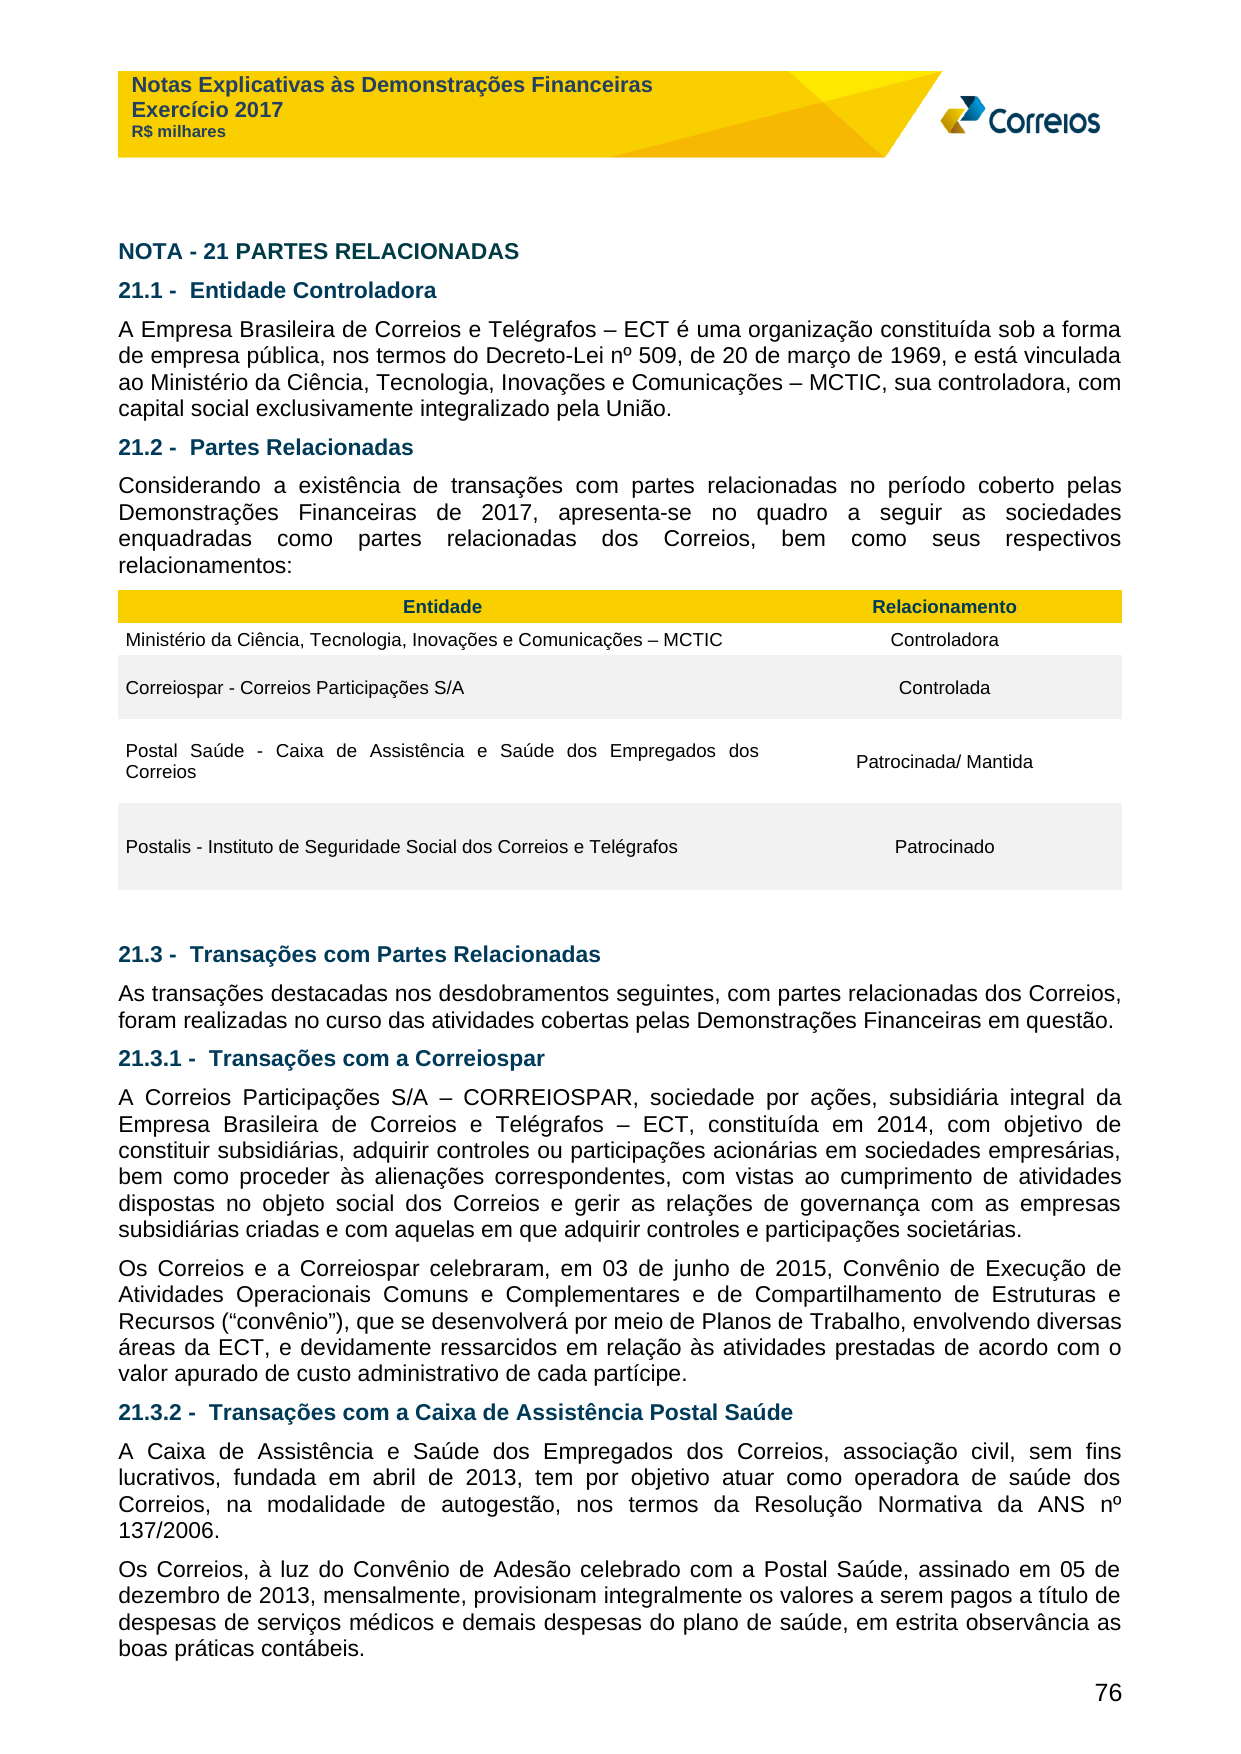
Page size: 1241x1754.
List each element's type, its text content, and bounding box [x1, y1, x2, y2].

text Considerando a existência de transações com partes relacionadas no período coberto pelas Demonstrações Financeiras de 2017, apresenta-se no quadro a seguir as sociedades enquadradas como partes relacionadas dos Correios, bem como seus respectivos relacionamentos: [118, 472, 1122, 578]
subtitle Transações com a Caixa de Assistência Postal Saúde [118, 1399, 1122, 1426]
text A Caixa de Assistência e Saúde dos Empregados dos Correios, associação civil, sem fins lucrativos, fundada em abril de 2013, tem por objetivo atuar como operadora de saúde dos Correios, na modalidade de autogestão, nos termos da Resolução Normativa da ANS nº 137/2006. [118, 1438, 1122, 1543]
table_cell Controlada [767, 655, 1122, 719]
table_cell Correiospar - Correios Participações S/A [118, 655, 767, 719]
text Os Correios, à luz do Convênio de Adesão celebrado com a Postal Saúde, assinado em 05 de dezembro de 2013, mensalmente, provisionam integralmente os valores a serem pagos a título de despesas de serviços médicos e demais despesas do plano de saúde, em estrita observância as boas práticas contábeis. [118, 1556, 1122, 1661]
picture [118, 71, 1123, 158]
subtitle Transações com a Correiospar [118, 1045, 1122, 1072]
table_cell Ministério da Ciência, Tecnologia, Inovações e Comunicações – MCTIC [118, 623, 767, 655]
table_cell Patrocinada/ Mantida [767, 720, 1122, 803]
subtitle Partes Relacionadas [118, 434, 1122, 460]
subtitle Entidade Controladora [118, 277, 1122, 303]
text A Empresa Brasileira de Correios e Telégrafos – ECT é uma organização constituída sob a forma de empresa pública, nos termos do Decreto-Lei nº 509, de 20 de março de 1969, e está vinculada ao Ministério da Ciência, Tecnologia, Inovações e Comunicações – MCTIC, sua controladora, com capital social exclusivamente integralizado pela União. [118, 316, 1122, 421]
subtitle Transações com Partes Relacionadas [118, 941, 1122, 968]
subtitle PARTES RELACIONADAS [118, 238, 1122, 264]
table_cell Controladora [767, 623, 1122, 655]
text As transações destacadas nos desdobramentos seguintes, com partes relacionadas dos Correios, foram realizadas no curso das atividades cobertas pelas Demonstrações Financeiras em questão. [118, 980, 1122, 1033]
table_header Relacionamento [767, 590, 1122, 623]
table_cell Patrocinado [767, 803, 1122, 890]
table_header Entidade [118, 590, 767, 623]
table_cell Postalis - Instituto de Seguridade Social dos Correios e Telégrafos [118, 803, 767, 890]
text A Correios Participações S/A – CORREIOSPAR, sociedade por ações, subsidiária integral da Empresa Brasileira de Correios e Telégrafos – ECT, constituída em 2014, com objetivo de constituir subsidiárias, adquirir controles ou participações acionárias em sociedades empresárias, bem como proceder às alienações correspondentes, com vistas ao cumprimento de atividades dispostas no objeto social dos Correios e gerir as relações de governança com as empresas subsidiárias criadas e com aquelas em que adquirir controles e participações societárias. [118, 1084, 1122, 1242]
text Os Correios e a Correiospar celebraram, em 03 de junho de 2015, Convênio de Execução de Atividades Operacionais Comuns e Complementares e de Compartilhamento de Estruturas e Recursos (“convênio”), que se desenvolverá por meio de Planos de Trabalho, envolvendo diversas áreas da ECT, e devidamente ressarcidos em relação às atividades prestadas de acordo com o valor apurado de custo administrativo de cada partícipe. [118, 1255, 1122, 1387]
table_cell Postal Saúde - Caixa de Assistência e Saúde dos Empregados dos Correios [118, 720, 767, 803]
